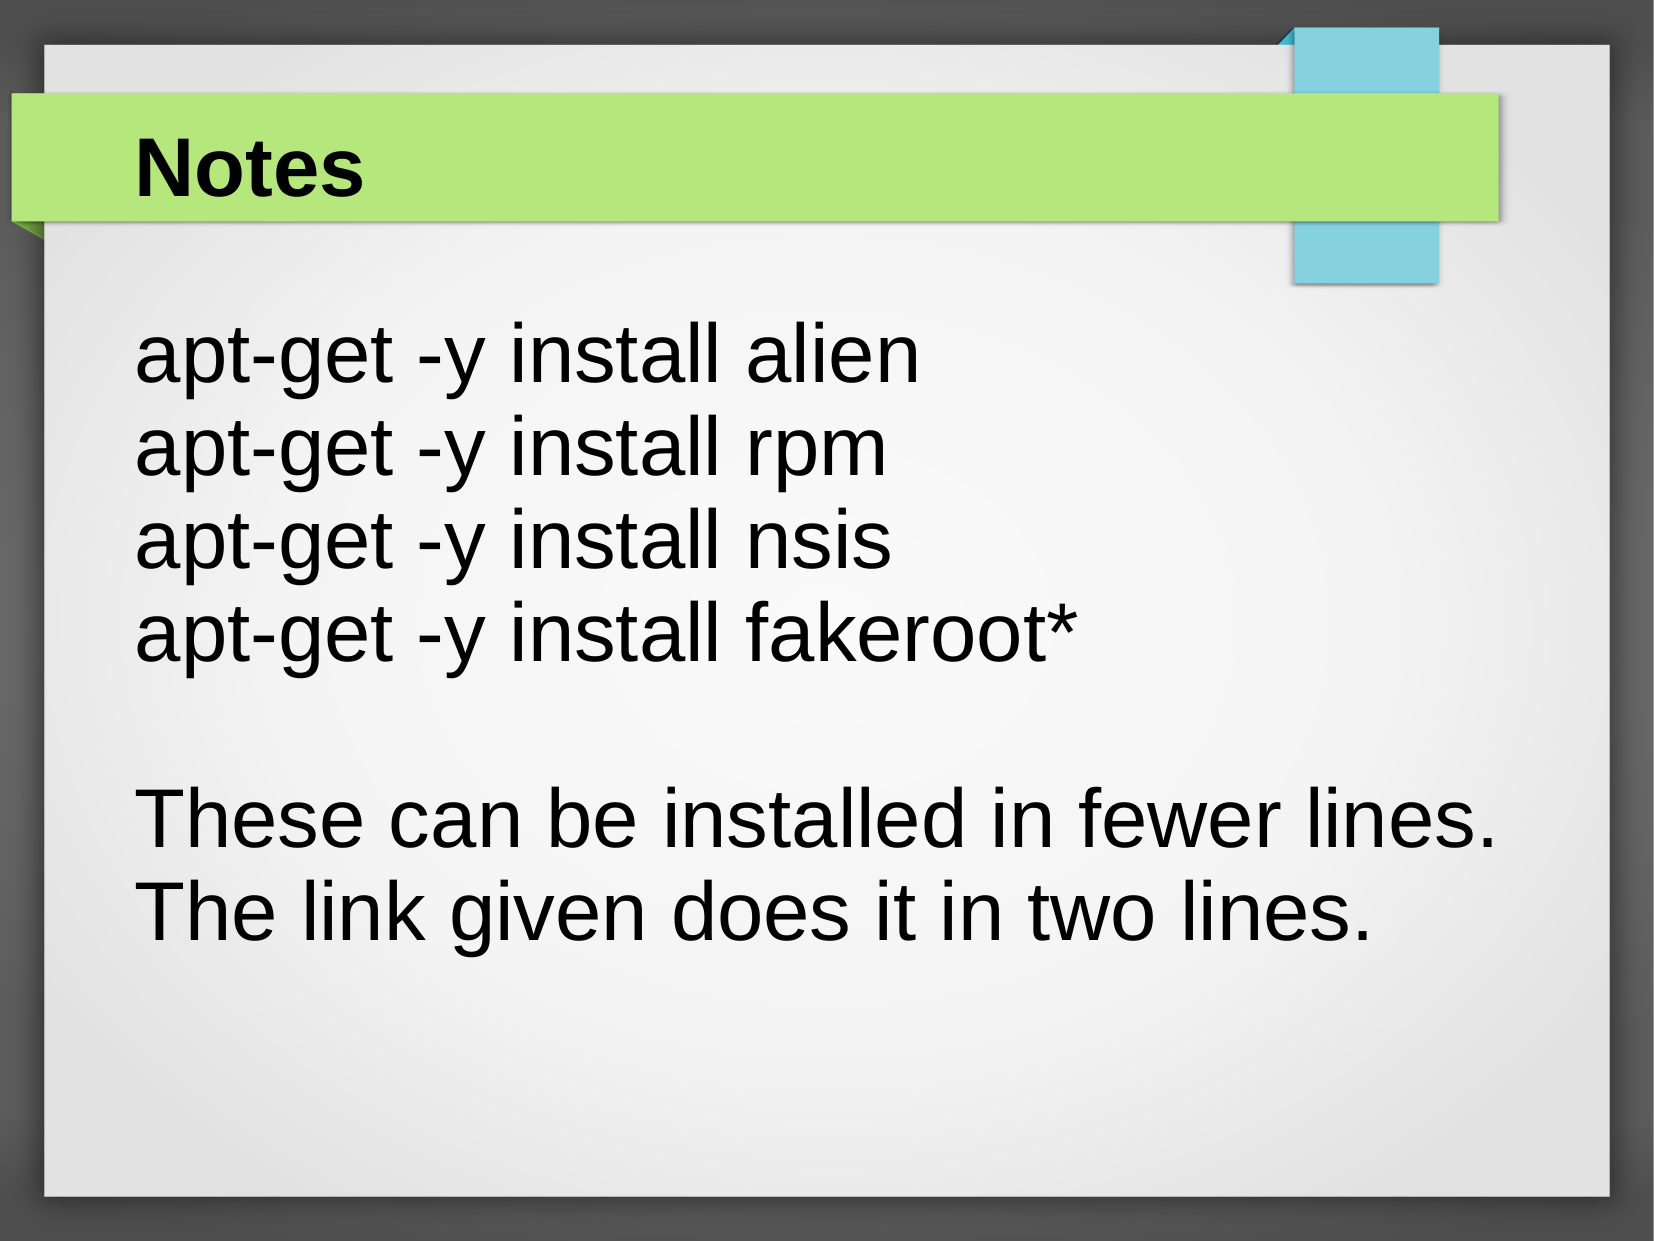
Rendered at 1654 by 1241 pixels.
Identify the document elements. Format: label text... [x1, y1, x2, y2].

text_box Notes apt-get -y install alien apt-get -y install rpm apt-get -y install nsis apt-get -y install fakeroot* These can be installed in fewer lines. The link given does it in two lines. [120, 114, 1516, 1013]
picture [0, 0, 1654, 1241]
